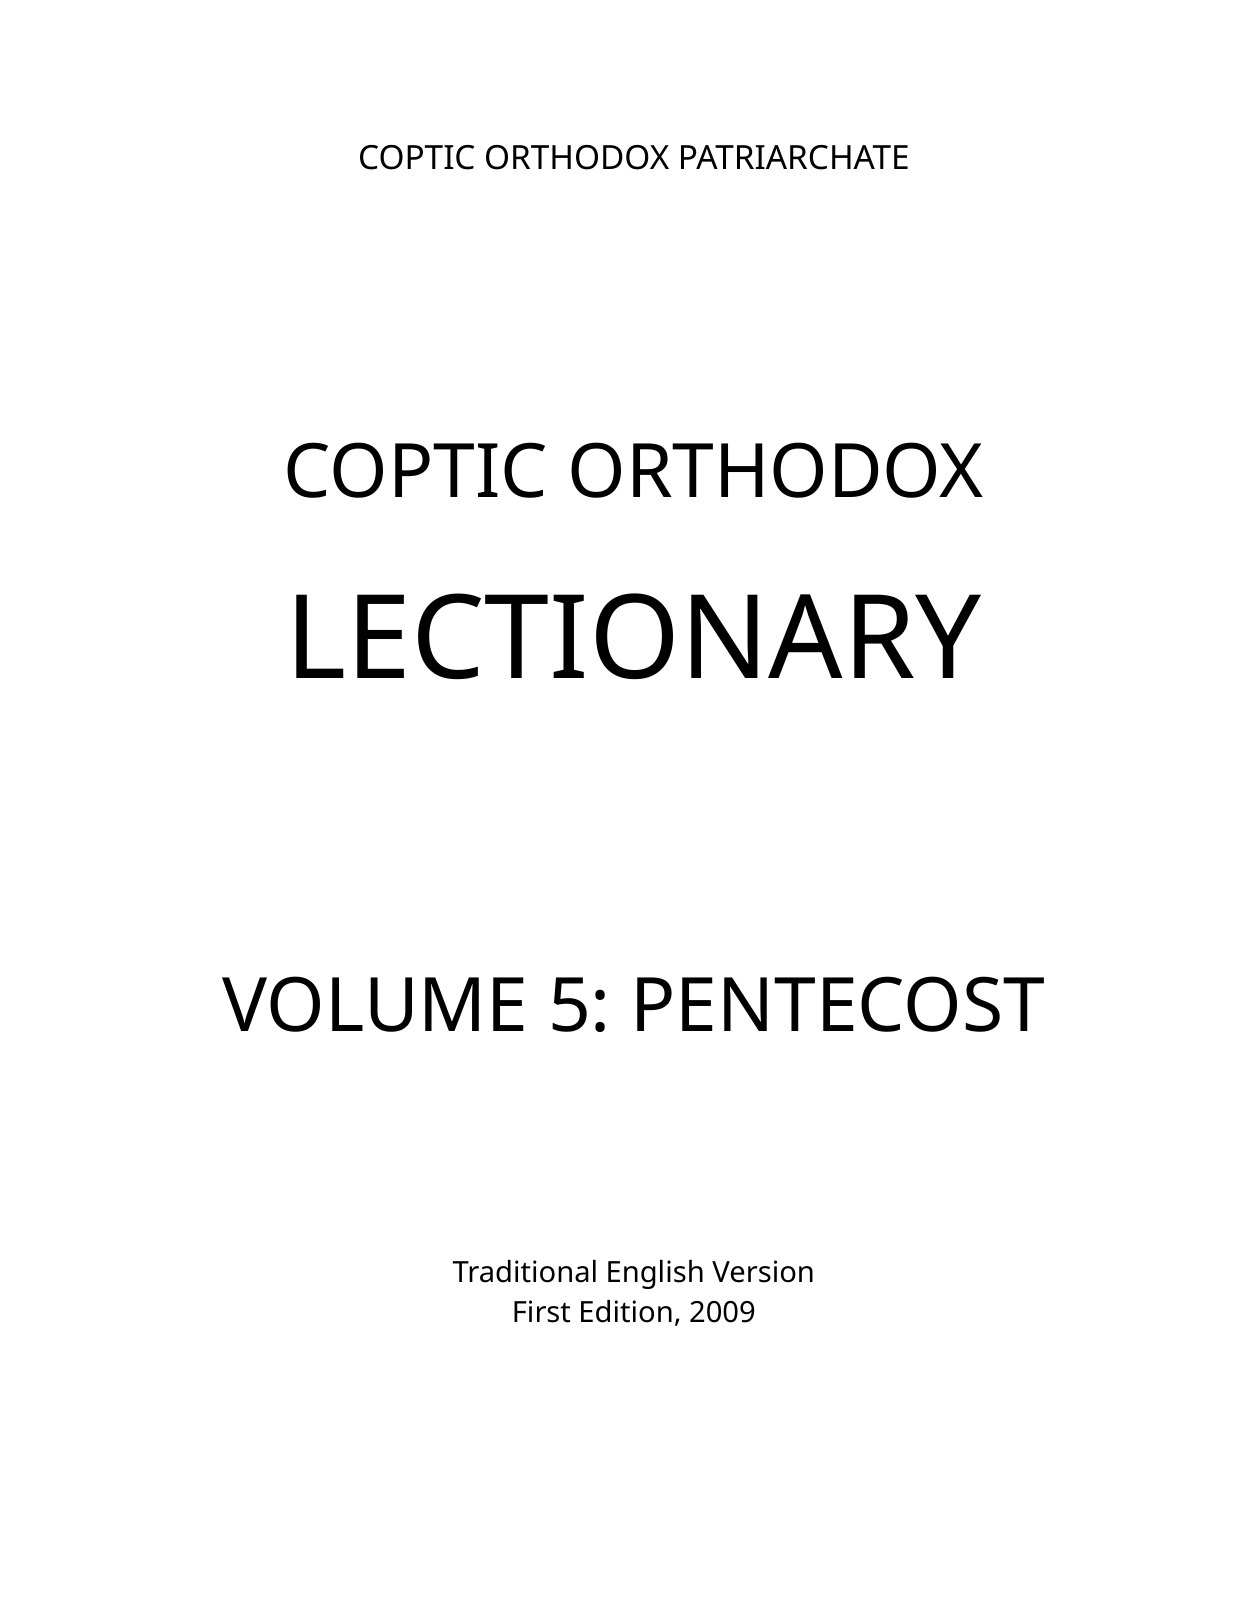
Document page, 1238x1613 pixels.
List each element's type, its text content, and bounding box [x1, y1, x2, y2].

text VOLUME 5: PENTECOST [103, 951, 1164, 1053]
text COPTIC ORTHODOX [103, 417, 1164, 519]
text First Edition, 2009 [103, 1291, 1164, 1331]
text LECTIONARY [103, 554, 1164, 713]
text COPTIC ORTHODOX PATRIARCHATE [103, 133, 1164, 179]
text Traditional English Version [103, 1252, 1164, 1291]
